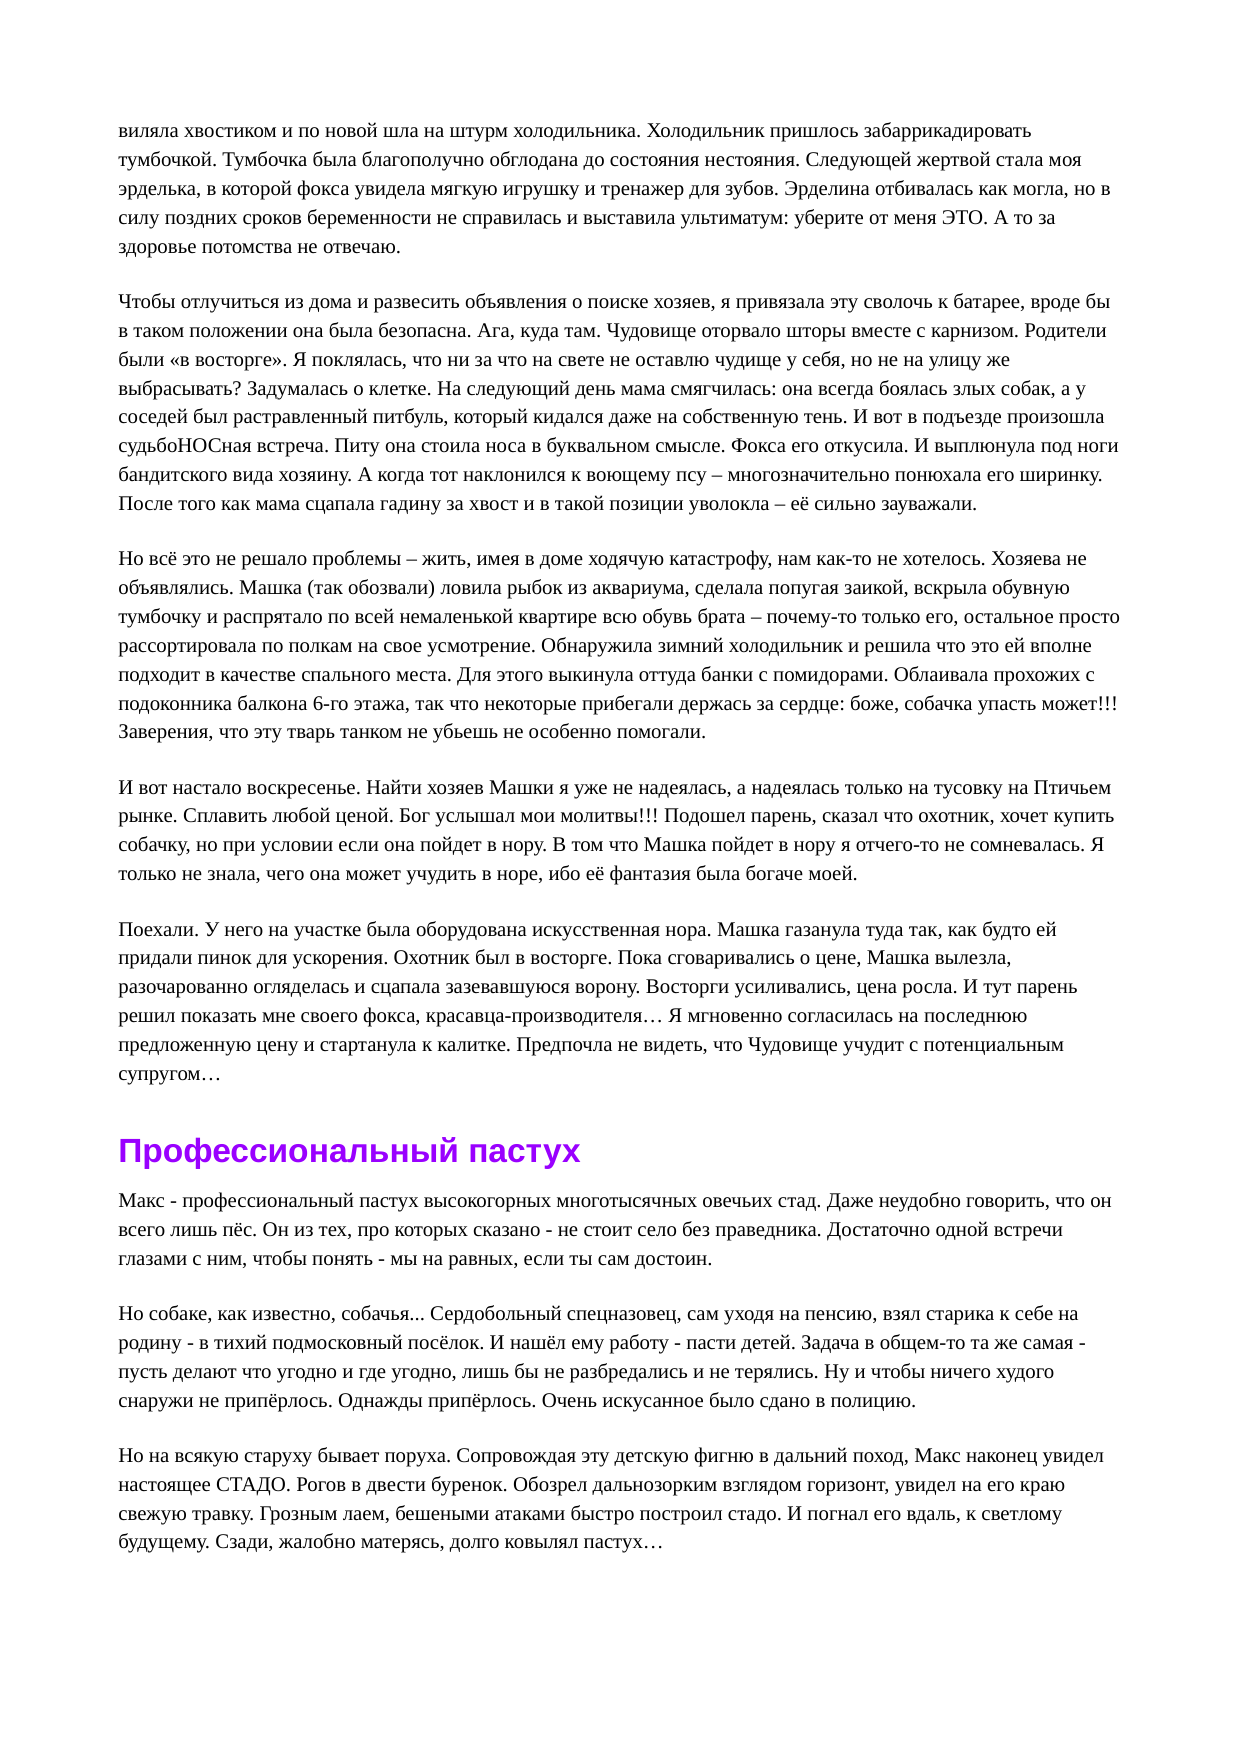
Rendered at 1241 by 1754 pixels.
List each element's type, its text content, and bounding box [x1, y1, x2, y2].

text Но собаке, как известно, собачья... Сердобольный спецназовец, сам уходя на пенсию, взял старика к себе на родину - в тихий подмосковный посёлок. И нашёл ему работу - пасти детей. Задача в общем-то та же самая - пусть делают что угодно и где угодно, лишь бы не разбредались и не терялись. Ну и чтобы ничего худого снаружи не припёрлось. Однажды припёрлось. Очень искусанное было сдано в полицию. [118, 1301, 1122, 1412]
text Поехали. У него на участке была оборудована искусственная нора. Машка газанула туда так, как будто ей придали пинок для ускорения. Охотник был в восторге. Пока сговаривались о цене, Машка вылезла, разочарованно огляделась и сцапала зазевавшуюся ворону. Восторги усиливались, цена росла. И тут парень решил показать мне своего фокса, красавца-производителя… Я мгновенно согласилась на последнюю предложенную цену и стартанула к калитке. Предпочла не видеть, что Чудовище учудит с потенциальным супругом… [118, 916, 1122, 1085]
text И вот настало воскресенье. Найти хозяев Машки я уже не надеялась, а надеялась только на тусовку на Птичьем рынке. Сплавить любой ценой. Бог услышал мои молитвы!!! Подошел парень, сказал что охотник, хочет купить собачку, но при условии если она пойдет в нору. В том что Машка пойдет в нору я отчего-то не сомневалась. Я только не знала, чего она может учудить в норе, ибо её фантазия была богаче моей. [118, 774, 1122, 885]
subtitle Профессиональный пастух [118, 1131, 1122, 1169]
text Но на всякую старуху бывает поруха. Сопровождая эту детскую фигню в дальний поход, Макс наконец увидел настоящее СТАДО. Рогов в двести буренок. Обозрел дальнозорким взглядом горизонт, увидел на его краю свежую травку. Грозным лаем, бешеными атаками быстро построил стадо. И погнал его вдаль, к светлому будущему. Сзади, жалобно матерясь, долго ковылял пастух… [118, 1443, 1122, 1553]
text виляла хвостиком и по новой шла на штурм холодильника. Холодильник пришлось забаррикадировать тумбочкой. Тумбочка была благополучно обглодана до состояния нестояния. Следующей жертвой стала моя эрделька, в которой фокса увидела мягкую игрушку и тренажер для зубов. Эрделина отбивалась как могла, но в силу поздних сроков беременности не справилась и выставила ультиматум: уберите от меня ЭТО. А то за здоровье потомства не отвечаю. [118, 118, 1122, 258]
text Макс - профессиональный пастух высокогорных многотысячных овечьих стад. Даже неудобно говорить, что он всего лишь пёс. Он из тех, про которых сказано - не стоит село без праведника. Достаточно одной встречи глазами с ним, чтобы понять - мы на равных, если ты сам достоин. [118, 1188, 1122, 1270]
text Но всё это не решало проблемы – жить, имея в доме ходячую катастрофу, нам как-то не хотелось. Хозяева не объявлялись. Машка (так обозвали) ловила рыбок из аквариума, сделала попугая заикой, вскрыла обувную тумбочку и распрятало по всей немаленькой квартире всю обувь брата – почему-то только его, остальное просто рассортировала по полкам на свое усмотрение. Обнаружила зимний холодильник и решила что это ей вполне подходит в качестве спального места. Для этого выкинула оттуда банки с помидорами. Облаивала прохожих с подоконника балкона 6-го этажа, так что некоторые прибегали держась за сердце: боже, собачка упасть может!!! Заверения, что эту тварь танком не убьешь не особенно помогали. [118, 546, 1122, 743]
text Чтобы отлучиться из дома и развесить объявления о поиске хозяев, я привязала эту сволочь к батарее, вроде бы в таком положении она была безопасна. Ага, куда там. Чудовище оторвало шторы вместе с карнизом. Родители были «в восторге». Я поклялась, что ни за что на свете не оставлю чудище у себя, но не на улицу же выбрасывать? Задумалась о клетке. На следующий день мама смягчилась: она всегда боялась злых собак, а у соседей был растравленный питбуль, который кидался даже на собственную тень. И вот в подъезде произошла судьбоНОСная встреча. Питу она стоила носа в буквальном смысле. Фокса его откусила. И выплюнула под ноги бандитского вида хозяину. А когда тот наклонился к воющему псу – многозначительно понюхала его ширинку. После того как мама сцапала гадину за хвост и в такой позиции уволокла – её сильно зауважали. [118, 289, 1122, 515]
